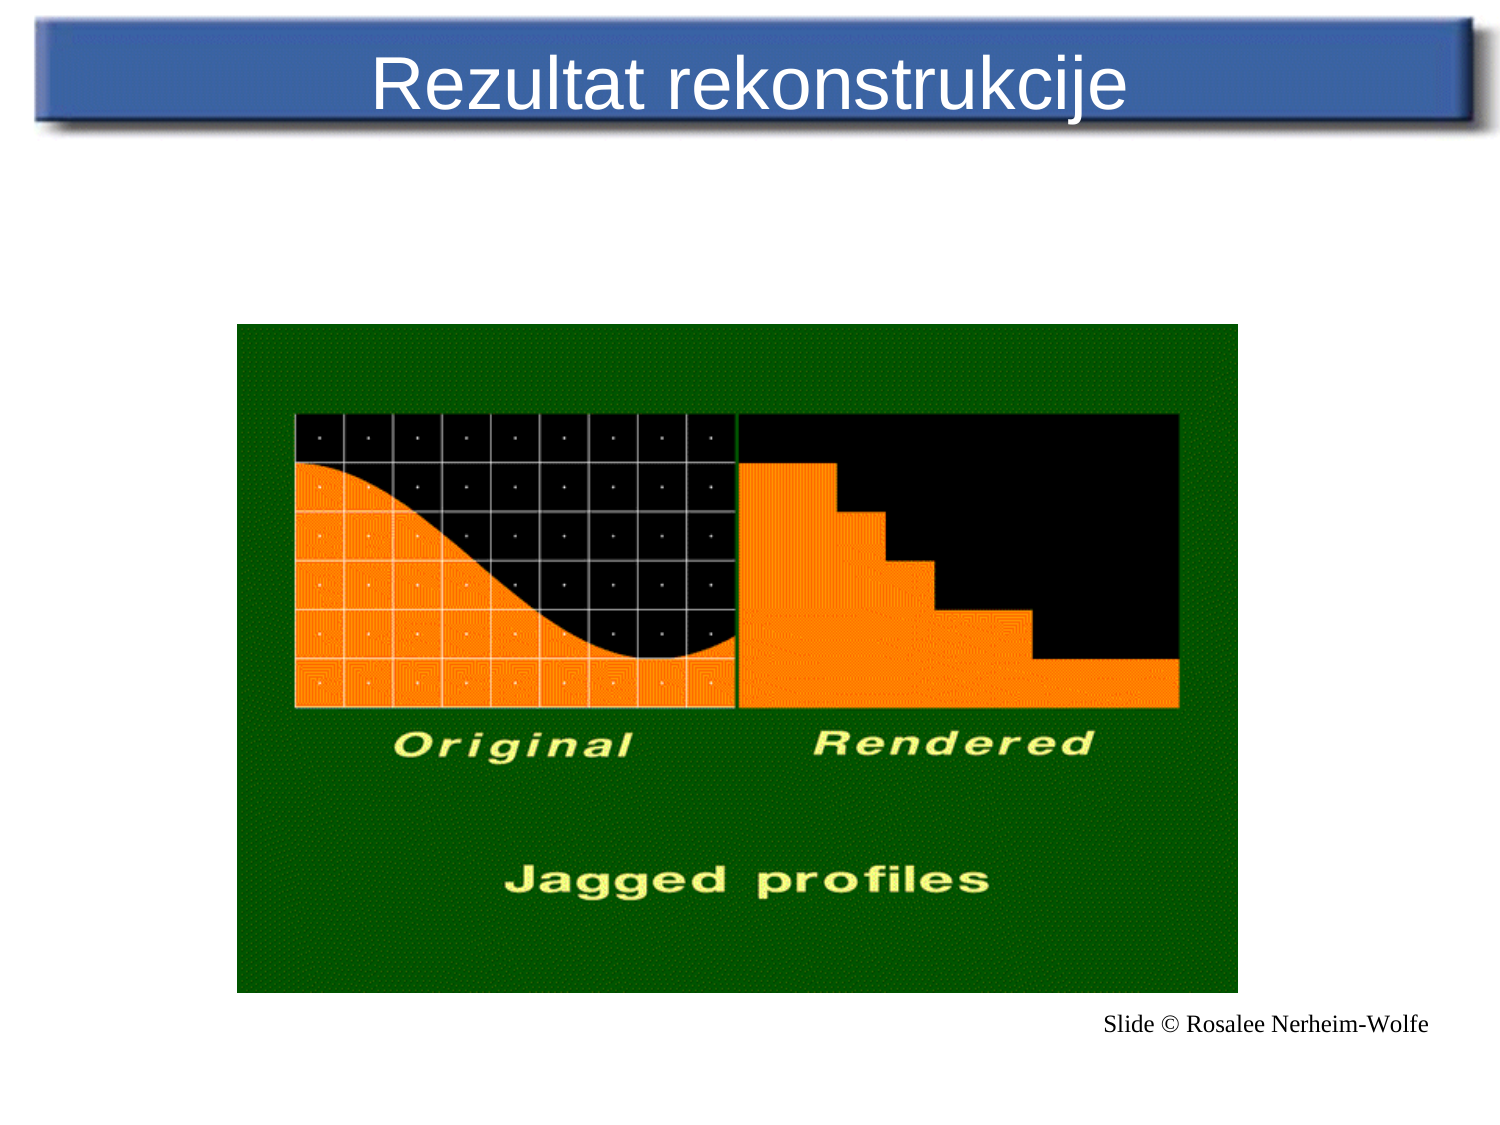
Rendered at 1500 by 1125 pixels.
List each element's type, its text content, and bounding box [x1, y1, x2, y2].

title Rezultat rekonstrukcije [75, 26, 1426, 133]
text_box Slide © Rosalee Nerheim-Wolfe [1088, 999, 1445, 1046]
picture [237, 324, 1238, 993]
picture [33, 14, 1500, 141]
